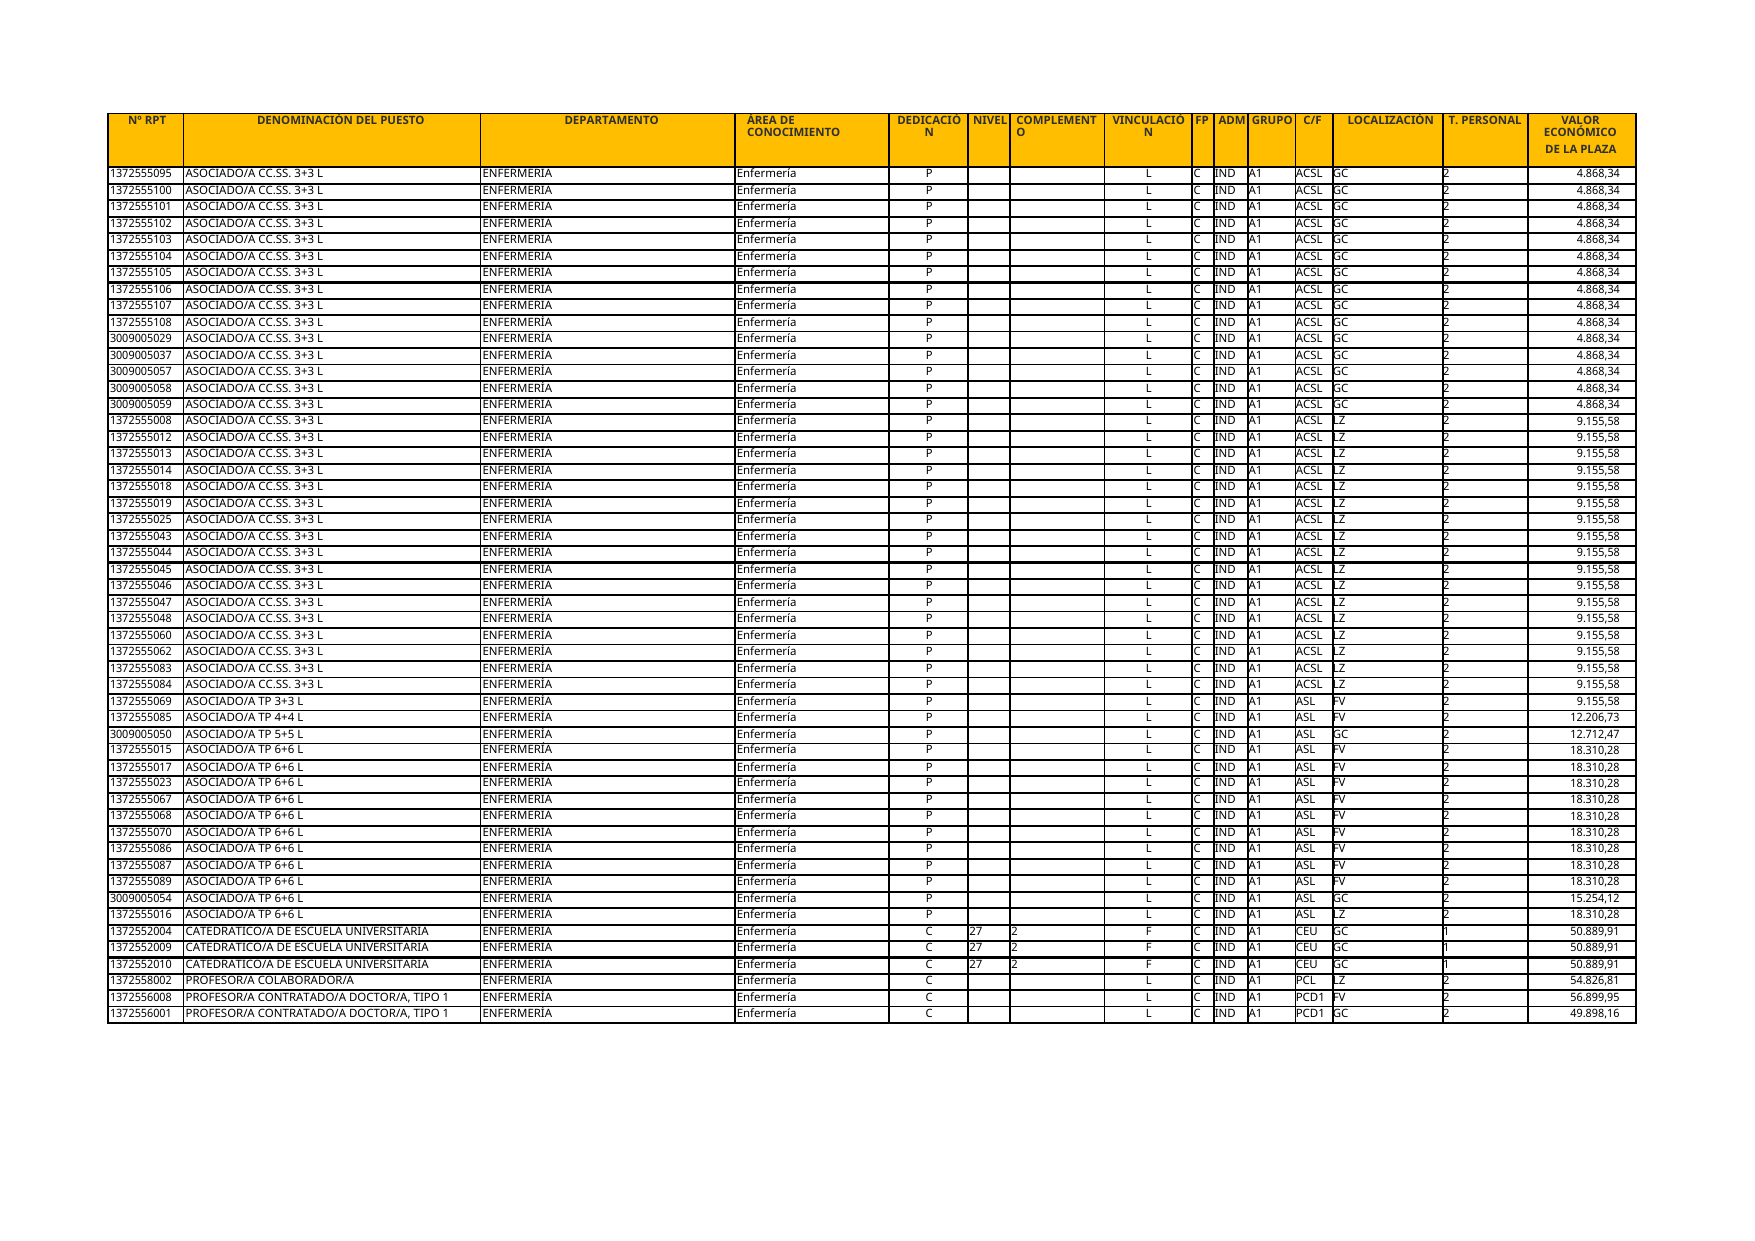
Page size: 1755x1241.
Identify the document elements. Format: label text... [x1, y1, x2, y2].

table_cell P [890, 662, 967, 677]
table_cell ASOCIADO/A TP 6+6 L [184, 876, 480, 891]
table_cell ACSL [1296, 596, 1332, 611]
table_cell IND [1215, 761, 1247, 775]
table_cell ENFERMERÍA [481, 300, 734, 314]
table_cell 1372555101 [109, 201, 183, 216]
table_cell 1372555012 [109, 432, 183, 446]
table_cell 1372555087 [109, 860, 183, 874]
table_cell 27 [969, 942, 1009, 956]
table_cell LZ [1334, 678, 1442, 693]
table_cell C [1193, 316, 1213, 331]
table_cell L [1105, 860, 1191, 874]
table_cell 1372555100 [109, 185, 183, 199]
table_cell 2 [1444, 399, 1527, 413]
table_cell 18.310,28 [1529, 827, 1635, 841]
table_cell LZ [1334, 629, 1442, 644]
table_cell [1011, 876, 1104, 891]
table_cell IND [1215, 695, 1247, 709]
table_cell L [1105, 251, 1191, 265]
table_cell [969, 564, 1009, 578]
table_cell L [1105, 399, 1191, 413]
table_cell P [890, 909, 967, 923]
table_cell L [1105, 761, 1191, 775]
table_cell 1372555067 [109, 794, 183, 808]
table_cell A1 [1249, 531, 1295, 545]
table_cell 2 [1444, 365, 1527, 380]
table_cell 18.310,28 [1529, 876, 1635, 891]
table_cell ENFERMERÍA [481, 827, 734, 841]
table_cell ENFERMERÍA [481, 547, 734, 561]
table_cell ASOCIADO/A CC.SS. 3+3 L [184, 448, 480, 463]
table_cell ASOCIADO/A CC.SS. 3+3 L [184, 514, 480, 528]
table_cell ENFERMERÍA [481, 481, 734, 496]
table_cell L [1105, 645, 1191, 660]
table_cell IND [1215, 168, 1247, 183]
table_cell Enfermería [736, 629, 888, 644]
table_cell C [1193, 448, 1213, 463]
table_cell IND [1215, 185, 1247, 199]
table_cell 18.310,28 [1529, 777, 1635, 792]
table_cell ENFERMERÍA [481, 678, 734, 693]
table_cell L [1105, 662, 1191, 677]
table_cell 1372558002 [109, 975, 183, 989]
table_cell 2 [1444, 596, 1527, 611]
table_cell Enfermería [736, 909, 888, 923]
table_cell P [890, 860, 967, 874]
table_cell ACSL [1296, 612, 1332, 627]
table_cell F [1105, 926, 1191, 940]
table_cell [969, 382, 1009, 397]
table_cell IND [1215, 284, 1247, 298]
table_cell [1011, 316, 1104, 331]
table_cell [969, 332, 1009, 347]
table_cell C [1193, 465, 1213, 479]
table_cell 12.712,47 [1529, 728, 1635, 742]
table_cell C [1193, 860, 1213, 874]
table_cell 2 [1444, 580, 1527, 594]
table_cell ACSL [1296, 531, 1332, 545]
table_cell [1011, 332, 1104, 347]
table_cell [1011, 827, 1104, 841]
table_cell [969, 893, 1009, 907]
table_cell Enfermería [736, 596, 888, 611]
table_cell IND [1215, 629, 1247, 644]
table_cell 54.826,81 [1529, 975, 1635, 989]
table_cell ENFERMERÍA [481, 596, 734, 611]
table_cell 1372555023 [109, 777, 183, 792]
table_cell P [890, 349, 967, 364]
table_cell GC [1334, 234, 1442, 248]
table_cell CEU [1296, 942, 1332, 956]
table_cell 1372552010 [109, 959, 183, 973]
table_header DEPARTAMENTO [481, 114, 734, 166]
table_cell P [890, 218, 967, 232]
table_cell ENFERMERÍA [481, 893, 734, 907]
table_cell IND [1215, 251, 1247, 265]
table_cell ACSL [1296, 629, 1332, 644]
table_cell [969, 168, 1009, 183]
table_cell Enfermería [736, 975, 888, 989]
table_cell P [890, 564, 967, 578]
table_cell [969, 810, 1009, 825]
table_cell L [1105, 744, 1191, 759]
table_cell 1372555104 [109, 251, 183, 265]
table_cell FV [1334, 761, 1442, 775]
table_cell [969, 909, 1009, 923]
table_cell P [890, 612, 967, 627]
table_cell 1372555048 [109, 612, 183, 627]
table_cell ASOCIADO/A CC.SS. 3+3 L [184, 185, 480, 199]
table_cell 18.310,28 [1529, 794, 1635, 808]
table_cell ASOCIADO/A CC.SS. 3+3 L [184, 234, 480, 248]
table_cell ACSL [1296, 481, 1332, 496]
table_cell ASOCIADO/A TP 6+6 L [184, 893, 480, 907]
table_cell ENFERMERÍA [481, 728, 734, 742]
table_cell ASOCIADO/A CC.SS. 3+3 L [184, 596, 480, 611]
table_cell 27 [969, 959, 1009, 973]
table_cell 18.310,28 [1529, 810, 1635, 825]
table_cell ASL [1296, 761, 1332, 775]
table_cell 9.155,58 [1529, 678, 1635, 693]
table_cell ENFERMERÍA [481, 794, 734, 808]
table_cell CATEDRÁTICO/A DE ESCUELA UNIVERSITARIA [184, 959, 480, 973]
table_cell L [1105, 728, 1191, 742]
table_cell ASOCIADO/A CC.SS. 3+3 L [184, 168, 480, 183]
table_cell 9.155,58 [1529, 432, 1635, 446]
table_cell GC [1334, 267, 1442, 281]
table_cell A1 [1249, 365, 1295, 380]
table_header DEDICACIÓN [890, 114, 967, 166]
table_cell 3009005050 [109, 728, 183, 742]
table_cell ENFERMERÍA [481, 744, 734, 759]
table_cell 1372555016 [109, 909, 183, 923]
table_cell 2 [1444, 909, 1527, 923]
table_cell ACSL [1296, 514, 1332, 528]
table_cell 2 [1444, 629, 1527, 644]
table_cell ENFERMERÍA [481, 316, 734, 331]
table_cell LZ [1334, 580, 1442, 594]
table_cell 4.868,34 [1529, 365, 1635, 380]
table_cell L [1105, 580, 1191, 594]
table_cell [969, 629, 1009, 644]
table_cell P [890, 711, 967, 726]
table_cell [969, 465, 1009, 479]
table_cell 4.868,34 [1529, 201, 1635, 216]
table_cell L [1105, 564, 1191, 578]
table_cell ENFERMERÍA [481, 942, 734, 956]
table_cell [1011, 728, 1104, 742]
table_cell 50.889,91 [1529, 926, 1635, 940]
table_cell Enfermería [736, 794, 888, 808]
table_cell IND [1215, 744, 1247, 759]
table_cell P [890, 514, 967, 528]
table_cell 1372556001 [109, 1007, 183, 1022]
table_cell 2 [1444, 711, 1527, 726]
table_cell L [1105, 612, 1191, 627]
table_cell P [890, 201, 967, 216]
table_cell P [890, 531, 967, 545]
table_cell ACSL [1296, 564, 1332, 578]
table_cell 1372555106 [109, 284, 183, 298]
table_cell FV [1334, 827, 1442, 841]
table_cell ASL [1296, 909, 1332, 923]
table_cell 4.868,34 [1529, 300, 1635, 314]
table_cell GC [1334, 382, 1442, 397]
table_cell ENFERMERÍA [481, 777, 734, 792]
table_cell A1 [1249, 876, 1295, 891]
table_cell LZ [1334, 564, 1442, 578]
table_cell LZ [1334, 645, 1442, 660]
table_cell GC [1334, 284, 1442, 298]
table_cell IND [1215, 218, 1247, 232]
table_cell 3009005058 [109, 382, 183, 397]
table_cell IND [1215, 810, 1247, 825]
table_cell ENFERMERÍA [481, 251, 734, 265]
table_cell L [1105, 349, 1191, 364]
table_cell 2 [1444, 744, 1527, 759]
table_cell C [1193, 234, 1213, 248]
table_cell Enfermería [736, 612, 888, 627]
table_cell C [1193, 991, 1213, 1006]
table_cell A1 [1249, 860, 1295, 874]
table_cell [1011, 234, 1104, 248]
table_cell 2 [1011, 926, 1104, 940]
table_cell C [1193, 926, 1213, 940]
table_cell C [1193, 810, 1213, 825]
table_cell 2 [1444, 695, 1527, 709]
table_cell 50.889,91 [1529, 942, 1635, 956]
table_cell L [1105, 300, 1191, 314]
table_header T. PERSONAL [1444, 114, 1527, 166]
table_cell L [1105, 843, 1191, 858]
table_cell GC [1334, 168, 1442, 183]
table_cell F [1105, 942, 1191, 956]
table_cell 1 [1444, 942, 1527, 956]
table_cell [969, 399, 1009, 413]
table_cell A1 [1249, 959, 1295, 973]
table_cell P [890, 267, 967, 281]
table_cell [969, 777, 1009, 792]
table_cell P [890, 843, 967, 858]
table_cell [1011, 349, 1104, 364]
table_cell [1011, 251, 1104, 265]
table_cell A1 [1249, 251, 1295, 265]
table_cell PCD1 [1296, 991, 1332, 1006]
table_cell IND [1215, 465, 1247, 479]
table_cell ENFERMERÍA [481, 645, 734, 660]
table_cell C [1193, 645, 1213, 660]
table_cell ASOCIADO/A TP 3+3 L [184, 695, 480, 709]
table_cell L [1105, 794, 1191, 808]
table_cell L [1105, 185, 1191, 199]
table_cell [1011, 645, 1104, 660]
table_cell 1372555046 [109, 580, 183, 594]
table_cell IND [1215, 678, 1247, 693]
table_cell 4.868,34 [1529, 349, 1635, 364]
table_cell [1011, 498, 1104, 512]
table_cell 1372552004 [109, 926, 183, 940]
table_cell LZ [1334, 481, 1442, 496]
table_cell ENFERMERÍA [481, 448, 734, 463]
table_cell A1 [1249, 909, 1295, 923]
table_cell IND [1215, 514, 1247, 528]
table_cell FV [1334, 777, 1442, 792]
table_cell ASOCIADO/A CC.SS. 3+3 L [184, 332, 480, 347]
table_cell P [890, 284, 967, 298]
table_cell [969, 284, 1009, 298]
table_cell ASL [1296, 728, 1332, 742]
table_cell ASOCIADO/A CC.SS. 3+3 L [184, 415, 480, 430]
table_cell Enfermería [736, 991, 888, 1006]
table_cell [969, 316, 1009, 331]
table_cell ACSL [1296, 218, 1332, 232]
table_cell ENFERMERÍA [481, 234, 734, 248]
table_cell [1011, 596, 1104, 611]
table_cell IND [1215, 498, 1247, 512]
table_cell ACSL [1296, 332, 1332, 347]
table_cell P [890, 761, 967, 775]
table_cell ENFERMERÍA [481, 332, 734, 347]
table_cell [1011, 267, 1104, 281]
table_cell 2 [1444, 645, 1527, 660]
table_cell CATEDRÁTICO/A DE ESCUELA UNIVERSITARIA [184, 926, 480, 940]
table_cell A1 [1249, 777, 1295, 792]
table_cell [969, 860, 1009, 874]
table_cell [969, 596, 1009, 611]
table_cell C [1193, 695, 1213, 709]
table_cell ASOCIADO/A TP 5+5 L [184, 728, 480, 742]
table_cell P [890, 382, 967, 397]
table_cell [969, 547, 1009, 561]
table_cell LZ [1334, 547, 1442, 561]
table_cell FV [1334, 810, 1442, 825]
table_cell A1 [1249, 349, 1295, 364]
table_cell ASL [1296, 810, 1332, 825]
table_cell IND [1215, 399, 1247, 413]
table_cell P [890, 629, 967, 644]
table_cell [969, 267, 1009, 281]
table_cell [1011, 564, 1104, 578]
table_cell A1 [1249, 612, 1295, 627]
table_cell P [890, 399, 967, 413]
table_cell 2 [1444, 794, 1527, 808]
table_cell ASOCIADO/A CC.SS. 3+3 L [184, 399, 480, 413]
table_cell A1 [1249, 893, 1295, 907]
table_cell LZ [1334, 909, 1442, 923]
table_cell ACSL [1296, 234, 1332, 248]
table_header NIVEL [969, 114, 1009, 166]
table_cell Enfermería [736, 234, 888, 248]
table_cell C [1193, 843, 1213, 858]
table_cell 2 [1444, 531, 1527, 545]
table_header VINCULACIÓN [1105, 114, 1191, 166]
table_cell 2 [1011, 942, 1104, 956]
table_cell [969, 843, 1009, 858]
table_cell [1011, 448, 1104, 463]
table_cell L [1105, 827, 1191, 841]
table_cell ASOCIADO/A CC.SS. 3+3 L [184, 382, 480, 397]
table_cell [969, 365, 1009, 380]
table_cell ACSL [1296, 432, 1332, 446]
table_cell [969, 827, 1009, 841]
table_header LOCALIZACIÓN [1334, 114, 1442, 166]
table_cell [1011, 531, 1104, 545]
table_cell [969, 498, 1009, 512]
table_cell [969, 580, 1009, 594]
table_cell C [1193, 711, 1213, 726]
table_cell ACSL [1296, 415, 1332, 430]
table_cell ENFERMERÍA [481, 860, 734, 874]
table_cell Enfermería [736, 365, 888, 380]
table_cell 2 [1444, 761, 1527, 775]
table_cell ASOCIADO/A CC.SS. 3+3 L [184, 201, 480, 216]
table_cell IND [1215, 580, 1247, 594]
table_cell A1 [1249, 564, 1295, 578]
table_cell 27 [969, 926, 1009, 940]
table_cell L [1105, 547, 1191, 561]
table_cell L [1105, 975, 1191, 989]
table_cell P [890, 465, 967, 479]
table_cell IND [1215, 415, 1247, 430]
table_cell ACSL [1296, 201, 1332, 216]
table_cell ENFERMERÍA [481, 432, 734, 446]
table_cell L [1105, 448, 1191, 463]
table_cell 9.155,58 [1529, 531, 1635, 545]
table_cell 15.254,12 [1529, 893, 1635, 907]
table_cell [969, 185, 1009, 199]
table_cell L [1105, 711, 1191, 726]
table_cell L [1105, 876, 1191, 891]
table_cell 9.155,58 [1529, 448, 1635, 463]
table_cell [969, 448, 1009, 463]
table_cell 4.868,34 [1529, 332, 1635, 347]
table_cell C [1193, 596, 1213, 611]
table_cell P [890, 744, 967, 759]
table_cell C [1193, 201, 1213, 216]
table_cell [969, 349, 1009, 364]
table_cell A1 [1249, 744, 1295, 759]
table_cell C [1193, 365, 1213, 380]
table_cell ASOCIADO/A CC.SS. 3+3 L [184, 284, 480, 298]
table_cell 18.310,28 [1529, 843, 1635, 858]
table_cell GC [1334, 728, 1442, 742]
table_cell [969, 1007, 1009, 1022]
table_cell [1011, 547, 1104, 561]
table_cell [1011, 662, 1104, 677]
table_cell A1 [1249, 711, 1295, 726]
table_cell IND [1215, 991, 1247, 1006]
table_cell C [1193, 267, 1213, 281]
table_cell A1 [1249, 432, 1295, 446]
table_cell L [1105, 201, 1191, 216]
table_cell LZ [1334, 514, 1442, 528]
table_cell FV [1334, 695, 1442, 709]
table_cell 1372555069 [109, 695, 183, 709]
table_cell F [1105, 959, 1191, 973]
table_cell 1372555068 [109, 810, 183, 825]
table_cell 4.868,34 [1529, 284, 1635, 298]
table_cell C [1193, 777, 1213, 792]
table_cell ASOCIADO/A TP 6+6 L [184, 860, 480, 874]
table_cell ASL [1296, 794, 1332, 808]
table_header Nº RPT [109, 114, 183, 166]
table_cell IND [1215, 481, 1247, 496]
table_cell Enfermería [736, 942, 888, 956]
table_cell [969, 645, 1009, 660]
table_cell A1 [1249, 1007, 1295, 1022]
table_cell ASOCIADO/A CC.SS. 3+3 L [184, 432, 480, 446]
table_cell 2 [1444, 514, 1527, 528]
table_cell 2 [1444, 432, 1527, 446]
table_cell P [890, 810, 967, 825]
table_cell C [890, 959, 967, 973]
table_cell LZ [1334, 465, 1442, 479]
table_cell Enfermería [736, 761, 888, 775]
table_cell ACSL [1296, 251, 1332, 265]
table_cell A1 [1249, 942, 1295, 956]
table_cell P [890, 777, 967, 792]
table_cell IND [1215, 349, 1247, 364]
table_cell [1011, 201, 1104, 216]
table_cell 9.155,58 [1529, 695, 1635, 709]
table_cell PROFESOR/A CONTRATADO/A DOCTOR/A, TIPO 1 [184, 1007, 480, 1022]
table_cell A1 [1249, 645, 1295, 660]
table_cell ENFERMERÍA [481, 284, 734, 298]
table_cell ACSL [1296, 645, 1332, 660]
table_cell P [890, 893, 967, 907]
table_cell ASL [1296, 827, 1332, 841]
table_cell C [1193, 168, 1213, 183]
table_cell 1372555103 [109, 234, 183, 248]
table_cell L [1105, 465, 1191, 479]
table_cell IND [1215, 365, 1247, 380]
table_cell IND [1215, 645, 1247, 660]
table_cell Enfermería [736, 185, 888, 199]
table_cell [1011, 794, 1104, 808]
table_cell A1 [1249, 810, 1295, 825]
table_cell L [1105, 777, 1191, 792]
table_cell 9.155,58 [1529, 580, 1635, 594]
table_cell GC [1334, 1007, 1442, 1022]
table_cell Enfermería [736, 876, 888, 891]
table_cell A1 [1249, 185, 1295, 199]
table_cell [1011, 382, 1104, 397]
table_cell ASOCIADO/A CC.SS. 3+3 L [184, 218, 480, 232]
table_cell P [890, 432, 967, 446]
table_cell [1011, 580, 1104, 594]
table_cell 1372555025 [109, 514, 183, 528]
table_cell ASOCIADO/A CC.SS. 3+3 L [184, 365, 480, 380]
table_cell ACSL [1296, 267, 1332, 281]
table_cell 4.868,34 [1529, 267, 1635, 281]
table_cell A1 [1249, 514, 1295, 528]
table_cell A1 [1249, 498, 1295, 512]
table_cell Enfermería [736, 827, 888, 841]
table_cell [969, 794, 1009, 808]
table_cell ENFERMERÍA [481, 168, 734, 183]
table_cell Enfermería [736, 547, 888, 561]
table_cell ASOCIADO/A CC.SS. 3+3 L [184, 645, 480, 660]
table_cell A1 [1249, 465, 1295, 479]
table_cell Enfermería [736, 678, 888, 693]
table_cell 1372555013 [109, 448, 183, 463]
table_cell ACSL [1296, 547, 1332, 561]
table_cell 2 [1444, 316, 1527, 331]
table_cell 1372555084 [109, 678, 183, 693]
table_cell C [890, 926, 967, 940]
table_cell A1 [1249, 547, 1295, 561]
table_cell 2 [1444, 300, 1527, 314]
table_cell C [1193, 547, 1213, 561]
table_cell [1011, 909, 1104, 923]
table_cell 9.155,58 [1529, 596, 1635, 611]
table_cell P [890, 728, 967, 742]
table_cell IND [1215, 893, 1247, 907]
table_cell LZ [1334, 975, 1442, 989]
table_cell IND [1215, 843, 1247, 858]
table_cell 1372555060 [109, 629, 183, 644]
table_cell ACSL [1296, 448, 1332, 463]
table_cell 18.310,28 [1529, 744, 1635, 759]
table_cell 1372555085 [109, 711, 183, 726]
table_cell Enfermería [736, 531, 888, 545]
table_cell P [890, 498, 967, 512]
table_cell L [1105, 284, 1191, 298]
table_cell A1 [1249, 481, 1295, 496]
table_cell P [890, 678, 967, 693]
table_cell [969, 728, 1009, 742]
table_cell 2 [1444, 498, 1527, 512]
table_cell A1 [1249, 695, 1295, 709]
table_cell ACSL [1296, 662, 1332, 677]
table_cell A1 [1249, 629, 1295, 644]
table_cell ENFERMERÍA [481, 876, 734, 891]
table_cell Enfermería [736, 645, 888, 660]
table_header ÁREA DE CONOCIMIENTO [736, 114, 888, 166]
table_cell C [1193, 349, 1213, 364]
table_cell L [1105, 267, 1191, 281]
table_cell ASOCIADO/A TP 6+6 L [184, 777, 480, 792]
table_cell 2 [1444, 201, 1527, 216]
table_cell 2 [1011, 959, 1104, 973]
table_cell [1011, 810, 1104, 825]
table_cell ENFERMERÍA [481, 465, 734, 479]
table_cell L [1105, 316, 1191, 331]
table_cell C [1193, 531, 1213, 545]
table_cell FV [1334, 711, 1442, 726]
table_cell IND [1215, 564, 1247, 578]
table_cell ENFERMERÍA [481, 909, 734, 923]
table_cell [1011, 991, 1104, 1006]
table_cell ASOCIADO/A TP 6+6 L [184, 827, 480, 841]
table_cell ASL [1296, 777, 1332, 792]
table_cell A1 [1249, 267, 1295, 281]
table_cell A1 [1249, 300, 1295, 314]
table_cell [1011, 481, 1104, 496]
table_cell ENFERMERÍA [481, 711, 734, 726]
table_cell [1011, 843, 1104, 858]
table_cell ASL [1296, 893, 1332, 907]
table_cell 4.868,34 [1529, 399, 1635, 413]
table_cell L [1105, 432, 1191, 446]
table_cell 1372555015 [109, 744, 183, 759]
table_cell GC [1334, 365, 1442, 380]
table_cell [1011, 975, 1104, 989]
table_cell P [890, 251, 967, 265]
table_cell Enfermería [736, 1007, 888, 1022]
table_cell L [1105, 382, 1191, 397]
table_cell A1 [1249, 794, 1295, 808]
table_cell ASOCIADO/A CC.SS. 3+3 L [184, 316, 480, 331]
table_cell ACSL [1296, 284, 1332, 298]
table_cell IND [1215, 711, 1247, 726]
table_cell C [1193, 399, 1213, 413]
table_cell ASOCIADO/A CC.SS. 3+3 L [184, 629, 480, 644]
table_cell Enfermería [736, 843, 888, 858]
table_cell L [1105, 909, 1191, 923]
table_header COMPLEMENTO [1011, 114, 1104, 166]
table_cell [1011, 284, 1104, 298]
table_cell C [1193, 1007, 1213, 1022]
table_cell FV [1334, 860, 1442, 874]
table_cell [969, 514, 1009, 528]
table_cell ASOCIADO/A TP 4+4 L [184, 711, 480, 726]
table_cell [969, 481, 1009, 496]
table_cell [969, 612, 1009, 627]
table_cell Enfermería [736, 662, 888, 677]
table_cell 1372555018 [109, 481, 183, 496]
table_cell C [1193, 514, 1213, 528]
table_cell Enfermería [736, 168, 888, 183]
table_cell 2 [1444, 827, 1527, 841]
table_cell A1 [1249, 728, 1295, 742]
table_cell L [1105, 629, 1191, 644]
table_cell LZ [1334, 531, 1442, 545]
table_cell 2 [1444, 415, 1527, 430]
table_cell [1011, 761, 1104, 775]
table_cell 2 [1444, 332, 1527, 347]
table_cell 4.868,34 [1529, 251, 1635, 265]
table_cell 12.206,73 [1529, 711, 1635, 726]
table_cell ASOCIADO/A CC.SS. 3+3 L [184, 580, 480, 594]
table_cell 9.155,58 [1529, 662, 1635, 677]
table_cell GC [1334, 959, 1442, 973]
table_cell IND [1215, 662, 1247, 677]
table_cell IND [1215, 201, 1247, 216]
table_cell IND [1215, 234, 1247, 248]
table_cell [1011, 300, 1104, 314]
table_cell A1 [1249, 284, 1295, 298]
table_cell [969, 761, 1009, 775]
table_cell ASOCIADO/A TP 6+6 L [184, 810, 480, 825]
table_cell C [1193, 893, 1213, 907]
table_cell IND [1215, 612, 1247, 627]
table_cell 9.155,58 [1529, 645, 1635, 660]
table_header VALOR ECONÓMICO DE LA PLAZA [1529, 114, 1635, 166]
table_cell [969, 300, 1009, 314]
table_cell L [1105, 514, 1191, 528]
table_cell FV [1334, 843, 1442, 858]
table_cell IND [1215, 531, 1247, 545]
table_cell ASOCIADO/A CC.SS. 3+3 L [184, 300, 480, 314]
table_cell C [1193, 415, 1213, 430]
table_cell 2 [1444, 810, 1527, 825]
table_cell IND [1215, 959, 1247, 973]
table_cell C [1193, 761, 1213, 775]
table_cell C [1193, 251, 1213, 265]
table_cell 2 [1444, 860, 1527, 874]
table_cell C [890, 1007, 967, 1022]
table_cell 3009005059 [109, 399, 183, 413]
table_cell 2 [1444, 777, 1527, 792]
table_cell [969, 678, 1009, 693]
table_cell IND [1215, 267, 1247, 281]
table_cell GC [1334, 926, 1442, 940]
table_header GRUPO [1249, 114, 1295, 166]
table_cell C [1193, 827, 1213, 841]
table_cell ASL [1296, 860, 1332, 874]
table_cell ASOCIADO/A CC.SS. 3+3 L [184, 498, 480, 512]
table_cell [1011, 168, 1104, 183]
table_cell A1 [1249, 926, 1295, 940]
table_cell A1 [1249, 596, 1295, 611]
table_cell Enfermería [736, 465, 888, 479]
table_cell PROFESOR/A CONTRATADO/A DOCTOR/A, TIPO 1 [184, 991, 480, 1006]
table_cell ASOCIADO/A CC.SS. 3+3 L [184, 465, 480, 479]
table_cell A1 [1249, 975, 1295, 989]
table_cell ASOCIADO/A CC.SS. 3+3 L [184, 267, 480, 281]
table_cell Enfermería [736, 514, 888, 528]
table_cell L [1105, 596, 1191, 611]
table_cell 2 [1444, 465, 1527, 479]
table_cell C [1193, 744, 1213, 759]
table_header DENOMINACIÓN DEL PUESTO [184, 114, 480, 166]
table_cell C [890, 975, 967, 989]
table_cell L [1105, 1007, 1191, 1022]
table_cell [1011, 860, 1104, 874]
table_cell Enfermería [736, 893, 888, 907]
table_cell 1372555086 [109, 843, 183, 858]
table_cell Enfermería [736, 711, 888, 726]
table_cell ASL [1296, 695, 1332, 709]
table_cell 2 [1444, 662, 1527, 677]
table_cell [969, 251, 1009, 265]
table_cell ASOCIADO/A CC.SS. 3+3 L [184, 678, 480, 693]
table_cell GC [1334, 300, 1442, 314]
table_cell Enfermería [736, 432, 888, 446]
table_cell GC [1334, 349, 1442, 364]
table_cell ENFERMERÍA [481, 415, 734, 430]
table_cell FV [1334, 794, 1442, 808]
table_cell ASOCIADO/A TP 6+6 L [184, 761, 480, 775]
table_cell Enfermería [736, 251, 888, 265]
table_cell [1011, 612, 1104, 627]
table_cell 18.310,28 [1529, 860, 1635, 874]
table_cell P [890, 547, 967, 561]
table_cell P [890, 580, 967, 594]
table_cell [1011, 711, 1104, 726]
table_cell C [1193, 284, 1213, 298]
table_cell [1011, 695, 1104, 709]
table_cell 2 [1444, 1007, 1527, 1022]
table_cell LZ [1334, 498, 1442, 512]
table_cell [969, 432, 1009, 446]
table_cell ACSL [1296, 316, 1332, 331]
table_cell [969, 218, 1009, 232]
table_cell 1372555045 [109, 564, 183, 578]
table_cell [969, 711, 1009, 726]
table_cell 2 [1444, 168, 1527, 183]
table_cell GC [1334, 893, 1442, 907]
table_cell 1372555105 [109, 267, 183, 281]
table_cell PROFESOR/A COLABORADOR/A [184, 975, 480, 989]
table_cell IND [1215, 777, 1247, 792]
table_cell CEU [1296, 926, 1332, 940]
table_cell 9.155,58 [1529, 547, 1635, 561]
table_cell 1372555108 [109, 316, 183, 331]
table_cell 1372555043 [109, 531, 183, 545]
table_cell Enfermería [736, 448, 888, 463]
table_cell C [1193, 629, 1213, 644]
table_cell ASOCIADO/A CC.SS. 3+3 L [184, 349, 480, 364]
table_cell ENFERMERÍA [481, 580, 734, 594]
table_cell IND [1215, 827, 1247, 841]
table_cell [1011, 218, 1104, 232]
table_cell IND [1215, 596, 1247, 611]
table_cell ASOCIADO/A CC.SS. 3+3 L [184, 564, 480, 578]
table_cell 1372555044 [109, 547, 183, 561]
table_cell ASL [1296, 744, 1332, 759]
table_cell Enfermería [736, 926, 888, 940]
table_cell IND [1215, 382, 1247, 397]
table_cell ENFERMERÍA [481, 382, 734, 397]
table_cell A1 [1249, 448, 1295, 463]
table_cell 9.155,58 [1529, 481, 1635, 496]
table_cell ENFERMERÍA [481, 959, 734, 973]
table_header C/F [1296, 114, 1332, 166]
table_cell C [1193, 218, 1213, 232]
table_cell Enfermería [736, 316, 888, 331]
table_cell IND [1215, 300, 1247, 314]
table_cell ACSL [1296, 168, 1332, 183]
table_cell [969, 975, 1009, 989]
table_cell Enfermería [736, 860, 888, 874]
table_cell PCL [1296, 975, 1332, 989]
table_cell IND [1215, 860, 1247, 874]
table_cell LZ [1334, 432, 1442, 446]
table_cell P [890, 365, 967, 380]
table_cell 2 [1444, 185, 1527, 199]
table_cell [969, 234, 1009, 248]
table_cell Enfermería [736, 332, 888, 347]
table_cell 3009005057 [109, 365, 183, 380]
table_cell 4.868,34 [1529, 234, 1635, 248]
table_cell Enfermería [736, 201, 888, 216]
table_cell Enfermería [736, 415, 888, 430]
table_cell 2 [1444, 481, 1527, 496]
table_cell 1 [1444, 926, 1527, 940]
table_cell Enfermería [736, 284, 888, 298]
table_cell [1011, 185, 1104, 199]
table_cell C [1193, 300, 1213, 314]
table_cell Enfermería [736, 564, 888, 578]
table_cell C [1193, 876, 1213, 891]
table_cell A1 [1249, 415, 1295, 430]
table_cell IND [1215, 975, 1247, 989]
table_cell [969, 201, 1009, 216]
table_cell LZ [1334, 662, 1442, 677]
table_cell IND [1215, 448, 1247, 463]
table_cell ASOCIADO/A CC.SS. 3+3 L [184, 251, 480, 265]
table_cell P [890, 596, 967, 611]
table_cell Enfermería [736, 399, 888, 413]
table_cell CEU [1296, 959, 1332, 973]
table_cell Enfermería [736, 580, 888, 594]
table_cell L [1105, 168, 1191, 183]
table_cell CATEDRÁTICO/A DE ESCUELA UNIVERSITARIA [184, 942, 480, 956]
table_cell C [890, 942, 967, 956]
table_cell A1 [1249, 761, 1295, 775]
table_cell A1 [1249, 332, 1295, 347]
table_cell ENFERMERÍA [481, 1007, 734, 1022]
table_cell L [1105, 234, 1191, 248]
table_cell 1372555047 [109, 596, 183, 611]
table_cell 2 [1444, 547, 1527, 561]
table_cell ASOCIADO/A TP 6+6 L [184, 909, 480, 923]
table_cell Enfermería [736, 728, 888, 742]
table_cell C [1193, 564, 1213, 578]
table_cell FV [1334, 744, 1442, 759]
table_cell ENFERMERÍA [481, 399, 734, 413]
table_cell ENFERMERÍA [481, 629, 734, 644]
table_cell 2 [1444, 975, 1527, 989]
table_cell 2 [1444, 382, 1527, 397]
table_cell 4.868,34 [1529, 185, 1635, 199]
table_cell ASOCIADO/A CC.SS. 3+3 L [184, 531, 480, 545]
table_cell 2 [1444, 728, 1527, 742]
table_cell C [1193, 942, 1213, 956]
table_cell Enfermería [736, 218, 888, 232]
table_cell ENFERMERÍA [481, 612, 734, 627]
table_cell C [890, 991, 967, 1006]
table_cell LZ [1334, 448, 1442, 463]
table_cell 2 [1444, 612, 1527, 627]
table_cell 4.868,34 [1529, 382, 1635, 397]
table_cell [1011, 678, 1104, 693]
table_cell 3009005054 [109, 893, 183, 907]
table_cell ASOCIADO/A TP 6+6 L [184, 843, 480, 858]
table_cell GC [1334, 332, 1442, 347]
table_cell C [1193, 498, 1213, 512]
table_cell Enfermería [736, 777, 888, 792]
table_cell 9.155,58 [1529, 415, 1635, 430]
table_cell ENFERMERÍA [481, 843, 734, 858]
table_cell 9.155,58 [1529, 564, 1635, 578]
table_cell Enfermería [736, 267, 888, 281]
table_cell 4.868,34 [1529, 168, 1635, 183]
table_cell 4.868,34 [1529, 316, 1635, 331]
table_cell [1011, 399, 1104, 413]
table_cell A1 [1249, 168, 1295, 183]
table_cell 2 [1444, 893, 1527, 907]
table_cell LZ [1334, 612, 1442, 627]
table_cell ASOCIADO/A CC.SS. 3+3 L [184, 612, 480, 627]
table_cell 1372556008 [109, 991, 183, 1006]
table_cell IND [1215, 316, 1247, 331]
table_cell L [1105, 991, 1191, 1006]
table_cell C [1193, 728, 1213, 742]
table_cell ACSL [1296, 580, 1332, 594]
table_cell IND [1215, 432, 1247, 446]
table_cell C [1193, 662, 1213, 677]
table_cell 2 [1444, 876, 1527, 891]
table_cell GC [1334, 942, 1442, 956]
table_cell Enfermería [736, 382, 888, 397]
table_cell LZ [1334, 596, 1442, 611]
table_cell ASOCIADO/A CC.SS. 3+3 L [184, 481, 480, 496]
table_cell GC [1334, 316, 1442, 331]
table_cell P [890, 234, 967, 248]
table_cell L [1105, 498, 1191, 512]
table_cell P [890, 876, 967, 891]
table_cell IND [1215, 1007, 1247, 1022]
table_cell [1011, 1007, 1104, 1022]
table_cell 2 [1444, 564, 1527, 578]
table_cell P [890, 332, 967, 347]
table_cell Enfermería [736, 300, 888, 314]
table_cell A1 [1249, 234, 1295, 248]
table_cell ENFERMERÍA [481, 201, 734, 216]
table_cell P [890, 168, 967, 183]
table_cell [969, 531, 1009, 545]
table_cell P [890, 415, 967, 430]
table_cell [1011, 744, 1104, 759]
table_cell C [1193, 678, 1213, 693]
table_cell C [1193, 185, 1213, 199]
table_cell ASL [1296, 711, 1332, 726]
table_cell P [890, 185, 967, 199]
table_cell 3009005037 [109, 349, 183, 364]
table_cell PCD1 [1296, 1007, 1332, 1022]
table_cell A1 [1249, 580, 1295, 594]
table_cell C [1193, 481, 1213, 496]
table_cell C [1193, 975, 1213, 989]
table_header FP [1193, 114, 1213, 166]
table_cell ACSL [1296, 185, 1332, 199]
table_cell [969, 744, 1009, 759]
table_cell ASOCIADO/A TP 6+6 L [184, 794, 480, 808]
table_cell IND [1215, 926, 1247, 940]
table_cell [1011, 629, 1104, 644]
table_cell GC [1334, 251, 1442, 265]
table_cell 1372555107 [109, 300, 183, 314]
table_cell GC [1334, 201, 1442, 216]
table_cell C [1193, 332, 1213, 347]
table_cell 2 [1444, 251, 1527, 265]
table_cell ACSL [1296, 678, 1332, 693]
table_cell P [890, 300, 967, 314]
table_cell ENFERMERÍA [481, 498, 734, 512]
table_cell IND [1215, 909, 1247, 923]
table_cell ASOCIADO/A CC.SS. 3+3 L [184, 547, 480, 561]
table_cell [969, 991, 1009, 1006]
table_cell ENFERMERÍA [481, 531, 734, 545]
table_cell L [1105, 218, 1191, 232]
table_cell 2 [1444, 284, 1527, 298]
table_cell 2 [1444, 991, 1527, 1006]
table_cell ENFERMERÍA [481, 991, 734, 1006]
table_cell ACSL [1296, 498, 1332, 512]
table_cell P [890, 645, 967, 660]
table_cell A1 [1249, 662, 1295, 677]
table_cell C [1193, 432, 1213, 446]
table_cell ENFERMERÍA [481, 761, 734, 775]
table_cell GC [1334, 185, 1442, 199]
table_cell ACSL [1296, 382, 1332, 397]
table_cell 2 [1444, 267, 1527, 281]
table_cell ENFERMERÍA [481, 662, 734, 677]
table_cell ACSL [1296, 365, 1332, 380]
table_cell C [1193, 794, 1213, 808]
table_cell Enfermería [736, 959, 888, 973]
table_cell Enfermería [736, 349, 888, 364]
table_cell ENFERMERÍA [481, 514, 734, 528]
table_cell P [890, 695, 967, 709]
table_cell 2 [1444, 234, 1527, 248]
table_cell [1011, 777, 1104, 792]
table_cell P [890, 827, 967, 841]
table_cell 2 [1444, 678, 1527, 693]
table_cell GC [1334, 218, 1442, 232]
table_cell A1 [1249, 827, 1295, 841]
table_cell ENFERMERÍA [481, 975, 734, 989]
table_cell L [1105, 810, 1191, 825]
table_cell L [1105, 695, 1191, 709]
table_cell 18.310,28 [1529, 761, 1635, 775]
table_cell 18.310,28 [1529, 909, 1635, 923]
table_cell [969, 876, 1009, 891]
table_cell [1011, 514, 1104, 528]
table_cell LZ [1334, 415, 1442, 430]
table_cell [969, 695, 1009, 709]
table_cell ASOCIADO/A TP 6+6 L [184, 744, 480, 759]
table_cell IND [1215, 942, 1247, 956]
table_cell 56.899,95 [1529, 991, 1635, 1006]
table_cell [1011, 415, 1104, 430]
table_cell Enfermería [736, 810, 888, 825]
table_cell C [1193, 382, 1213, 397]
table_cell 1372555019 [109, 498, 183, 512]
table_cell C [1193, 612, 1213, 627]
table_cell ENFERMERÍA [481, 349, 734, 364]
table_cell ENFERMERÍA [481, 267, 734, 281]
table_cell 9.155,58 [1529, 612, 1635, 627]
table_cell [1011, 365, 1104, 380]
table_cell FV [1334, 876, 1442, 891]
table_cell Enfermería [736, 695, 888, 709]
table_cell 1372555062 [109, 645, 183, 660]
table_cell Enfermería [736, 481, 888, 496]
table_cell ENFERMERÍA [481, 564, 734, 578]
table_cell L [1105, 365, 1191, 380]
table_cell 1372555014 [109, 465, 183, 479]
table_cell 1372555070 [109, 827, 183, 841]
table_cell 9.155,58 [1529, 465, 1635, 479]
table_cell A1 [1249, 991, 1295, 1006]
table_cell IND [1215, 547, 1247, 561]
table_cell 1 [1444, 959, 1527, 973]
table_cell C [1193, 909, 1213, 923]
table_cell A1 [1249, 843, 1295, 858]
table_cell ACSL [1296, 399, 1332, 413]
table_cell 9.155,58 [1529, 629, 1635, 644]
table_cell [1011, 465, 1104, 479]
table_cell 9.155,58 [1529, 498, 1635, 512]
table_cell ENFERMERÍA [481, 810, 734, 825]
table_cell ENFERMERÍA [481, 365, 734, 380]
table_cell IND [1215, 332, 1247, 347]
table_cell IND [1215, 794, 1247, 808]
table_cell A1 [1249, 382, 1295, 397]
table_cell [1011, 432, 1104, 446]
table_cell 1372552009 [109, 942, 183, 956]
table_cell ACSL [1296, 465, 1332, 479]
table_cell [969, 662, 1009, 677]
table_cell [1011, 893, 1104, 907]
table_cell P [890, 794, 967, 808]
table_cell GC [1334, 399, 1442, 413]
table_cell L [1105, 893, 1191, 907]
table_cell A1 [1249, 399, 1295, 413]
table_cell L [1105, 332, 1191, 347]
table_cell ENFERMERÍA [481, 926, 734, 940]
table_cell A1 [1249, 201, 1295, 216]
table_cell ENFERMERÍA [481, 185, 734, 199]
table_cell L [1105, 678, 1191, 693]
table_cell 1372555017 [109, 761, 183, 775]
table_cell 3009005029 [109, 332, 183, 347]
table_cell 1372555008 [109, 415, 183, 430]
table_cell 1372555089 [109, 876, 183, 891]
table_cell L [1105, 481, 1191, 496]
table_cell 1372555102 [109, 218, 183, 232]
table_header ADM [1215, 114, 1247, 166]
table_cell L [1105, 415, 1191, 430]
table_cell Enfermería [736, 744, 888, 759]
table_cell 2 [1444, 218, 1527, 232]
table_cell [969, 415, 1009, 430]
table_cell ENFERMERÍA [481, 695, 734, 709]
table_cell 1372555095 [109, 168, 183, 183]
table_cell IND [1215, 876, 1247, 891]
table_cell L [1105, 531, 1191, 545]
table_cell ENFERMERÍA [481, 218, 734, 232]
table_cell C [1193, 959, 1213, 973]
table_cell ACSL [1296, 349, 1332, 364]
table_cell A1 [1249, 316, 1295, 331]
table_cell 9.155,58 [1529, 514, 1635, 528]
table_cell 50.889,91 [1529, 959, 1635, 973]
table_cell ASL [1296, 843, 1332, 858]
table_cell 1372555083 [109, 662, 183, 677]
table_cell 2 [1444, 843, 1527, 858]
table_cell C [1193, 580, 1213, 594]
table_cell ASL [1296, 876, 1332, 891]
table_cell 4.868,34 [1529, 218, 1635, 232]
table_cell P [890, 448, 967, 463]
table_cell ASOCIADO/A CC.SS. 3+3 L [184, 662, 480, 677]
table_cell A1 [1249, 678, 1295, 693]
table_cell IND [1215, 728, 1247, 742]
table_cell Enfermería [736, 498, 888, 512]
table_cell FV [1334, 991, 1442, 1006]
table_cell 49.898,16 [1529, 1007, 1635, 1022]
table_cell 2 [1444, 448, 1527, 463]
table_cell P [890, 481, 967, 496]
table_cell A1 [1249, 218, 1295, 232]
table_cell ACSL [1296, 300, 1332, 314]
table_cell 2 [1444, 349, 1527, 364]
table_cell P [890, 316, 967, 331]
